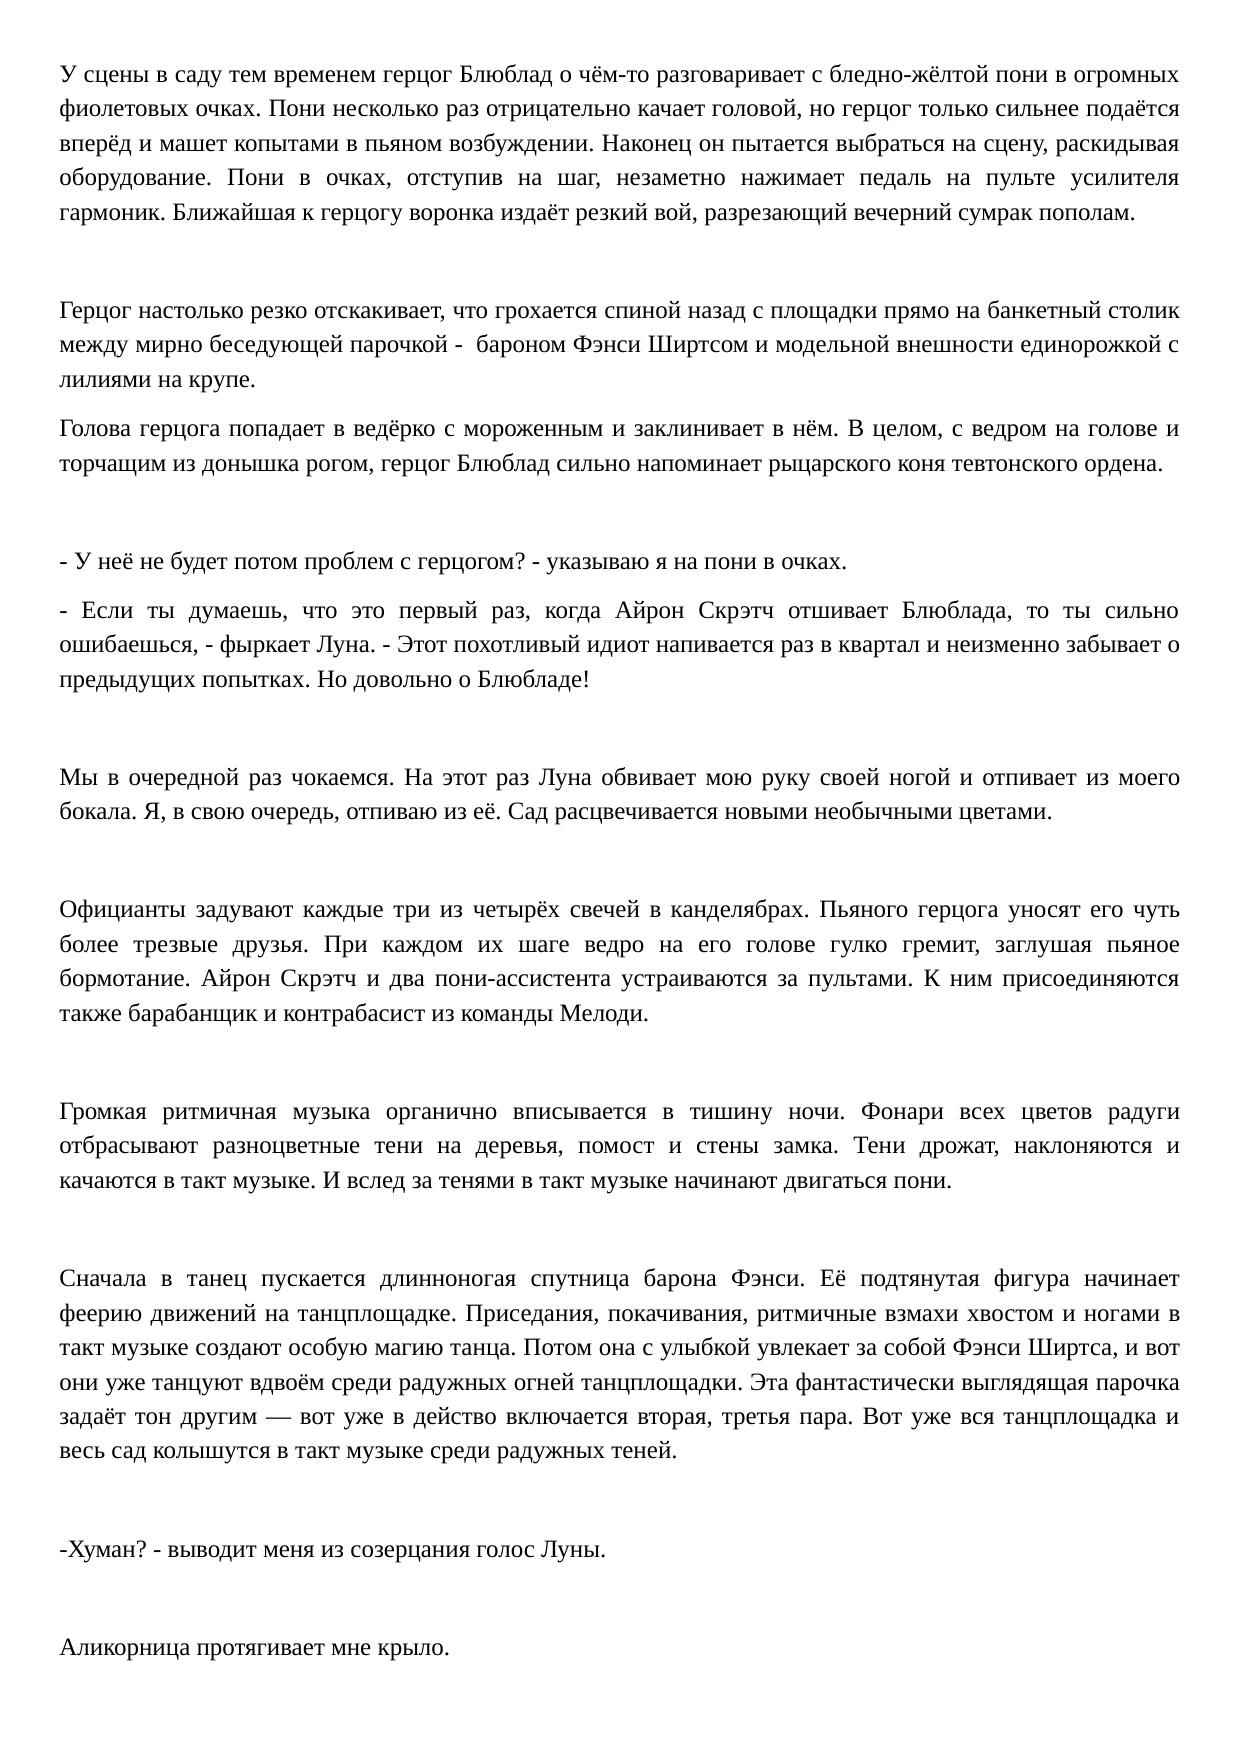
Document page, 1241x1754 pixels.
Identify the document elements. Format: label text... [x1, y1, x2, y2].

text Герцог настолько резко отскакивает, что грохается спиной назад с площадки прямо на банкетный столик между мирно беседующей парочкой - бароном Фэнси Ширтсом и модельной внешности единорожкой с лилиями на крупе. [59, 295, 1181, 393]
text Мы в очередной раз чокаемся. На этот раз Луна обвивает мою руку своей ногой и отпивает из моего бокала. Я, в свою очередь, отпиваю из её. Сад расцвечивается новыми необычными цветами. [59, 762, 1181, 825]
text Официанты задувают каждые три из четырёх свечей в канделябрах. Пьяного герцога уносят его чуть более трезвые друзья. При каждом их шаге ведро на его голове гулко гремит, заглушая пьяное бормотание. Айрон Скрэтч и два пони-ассистента устраиваются за пультами. К ним присоединяются также барабанщик и контрабасист из команды Мелоди. [59, 894, 1181, 1027]
text -Хуман? - выводит меня из созерцания голос Луны. [59, 1534, 1181, 1562]
text У сцены в саду тем временем герцог Блюблад о чём-то разговаривает с бледно-жёлтой пони в огромных фиолетовых очках. Пони несколько раз отрицательно качает головой, но герцог только сильнее подаётся вперёд и машет копытами в пьяном возбуждении. Наконец он пытается выбраться на сцену, раскидывая оборудование. Пони в очках, отступив на шаг, незаметно нажимает педаль на пульте усилителя гармоник. Ближайшая к герцогу воронка издаёт резкий вой, разрезающий вечерний сумрак пополам. [59, 59, 1181, 226]
text Голова герцога попадает в ведёрко с мороженным и заклинивает в нём. В целом, с ведром на голове и торчащим из донышка рогом, герцог Блюблад сильно напоминает рыцарского коня тевтонского ордена. [59, 413, 1181, 476]
text - У неё не будет потом проблем с герцогом? - указываю я на пони в очках. [59, 546, 1181, 574]
text Аликорница протягивает мне крыло. [59, 1632, 1181, 1661]
text Громкая ритмичная музыка органично вписывается в тишину ночи. Фонари всех цветов радуги отбрасывают разноцветные тени на деревья, помост и стены замка. Тени дрожат, наклоняются и качаются в такт музыке. И вслед за тенями в такт музыке начинают двигаться пони. [59, 1096, 1181, 1194]
text - Если ты думаешь, что это первый раз, когда Айрон Скрэтч отшивает Блюблада, то ты сильно ошибаешься, - фыркает Луна. - Этот похотливый идиот напивается раз в квартал и неизменно забывает о предыдущих попытках. Но довольно о Блюбладе! [59, 595, 1181, 692]
text Сначала в танец пускается длинноногая спутница барона Фэнси. Её подтянутая фигура начинает феерию движений на танцплощадке. Приседания, покачивания, ритмичные взмахи хвостом и ногами в такт музыке создают особую магию танца. Потом она с улыбкой увлекает за собой Фэнси Ширтса, и вот они уже танцуют вдвоём среди радужных огней танцплощадки. Эта фантастически выглядящая парочка задаёт тон другим — вот уже в действо включается вторая, третья пара. Вот уже вся танцплощадка и весь сад колышутся в такт музыке среди радужных теней. [59, 1263, 1181, 1464]
